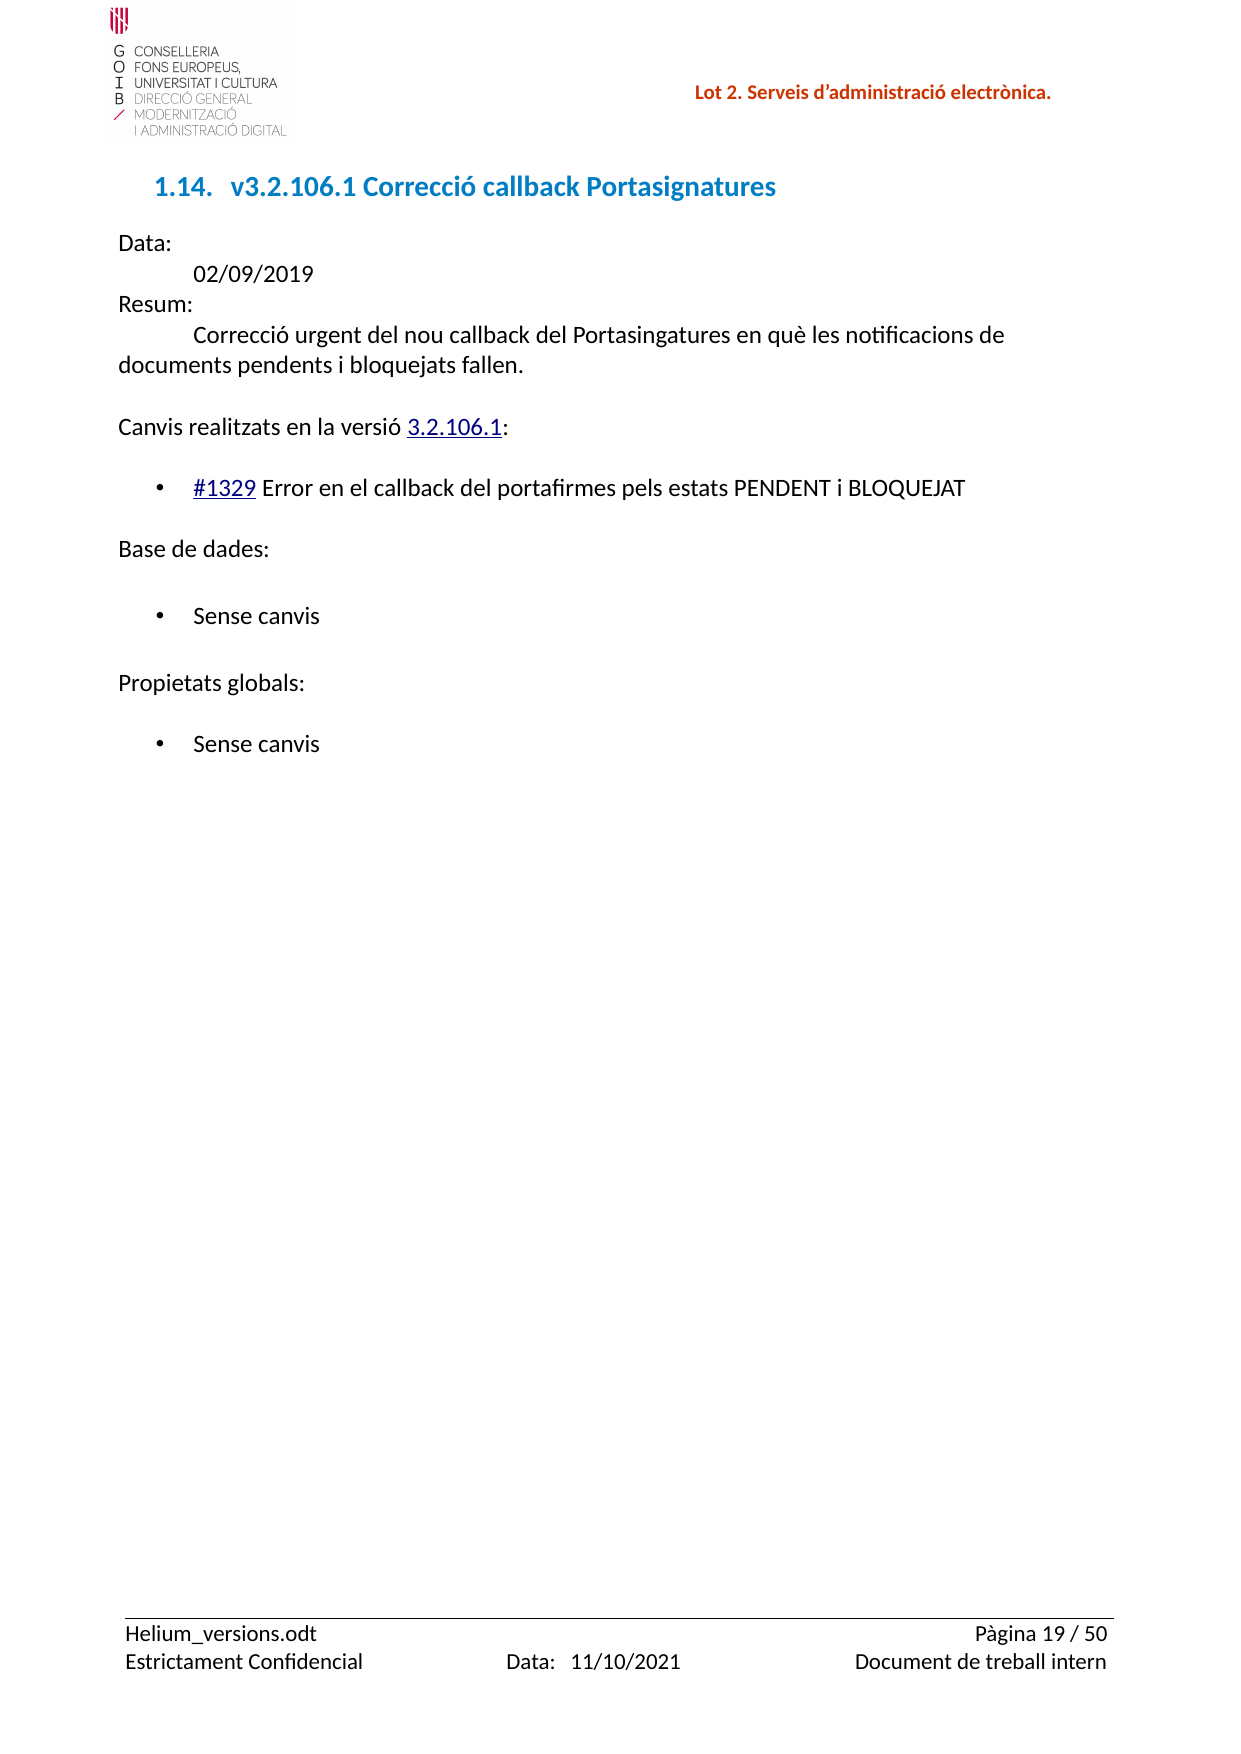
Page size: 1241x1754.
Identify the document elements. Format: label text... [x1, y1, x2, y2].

text Canvis realitzats en la versió 3.2.106.1: [118, 411, 1122, 441]
text 02/09/2019 [118, 258, 1122, 289]
text Data: [118, 228, 1122, 258]
text Propietats globals: [118, 667, 1122, 697]
list Sense canvis [156, 728, 1122, 758]
list Sense canvis [156, 600, 1122, 630]
text Correcció urgent del nou callback del Portasingatures en què les notificacions de documents pendents i bloquejats fallen. [118, 319, 1122, 380]
subtitle v3.2.106.1 Correcció callback Portasignatures [153, 168, 1122, 204]
picture [100, 0, 297, 144]
text Resum: [118, 289, 1122, 319]
text Base de dades: [118, 533, 1122, 563]
list #1329 Error en el callback del portafirmes pels estats PENDENT i BLOQUEJAT [156, 472, 1122, 502]
